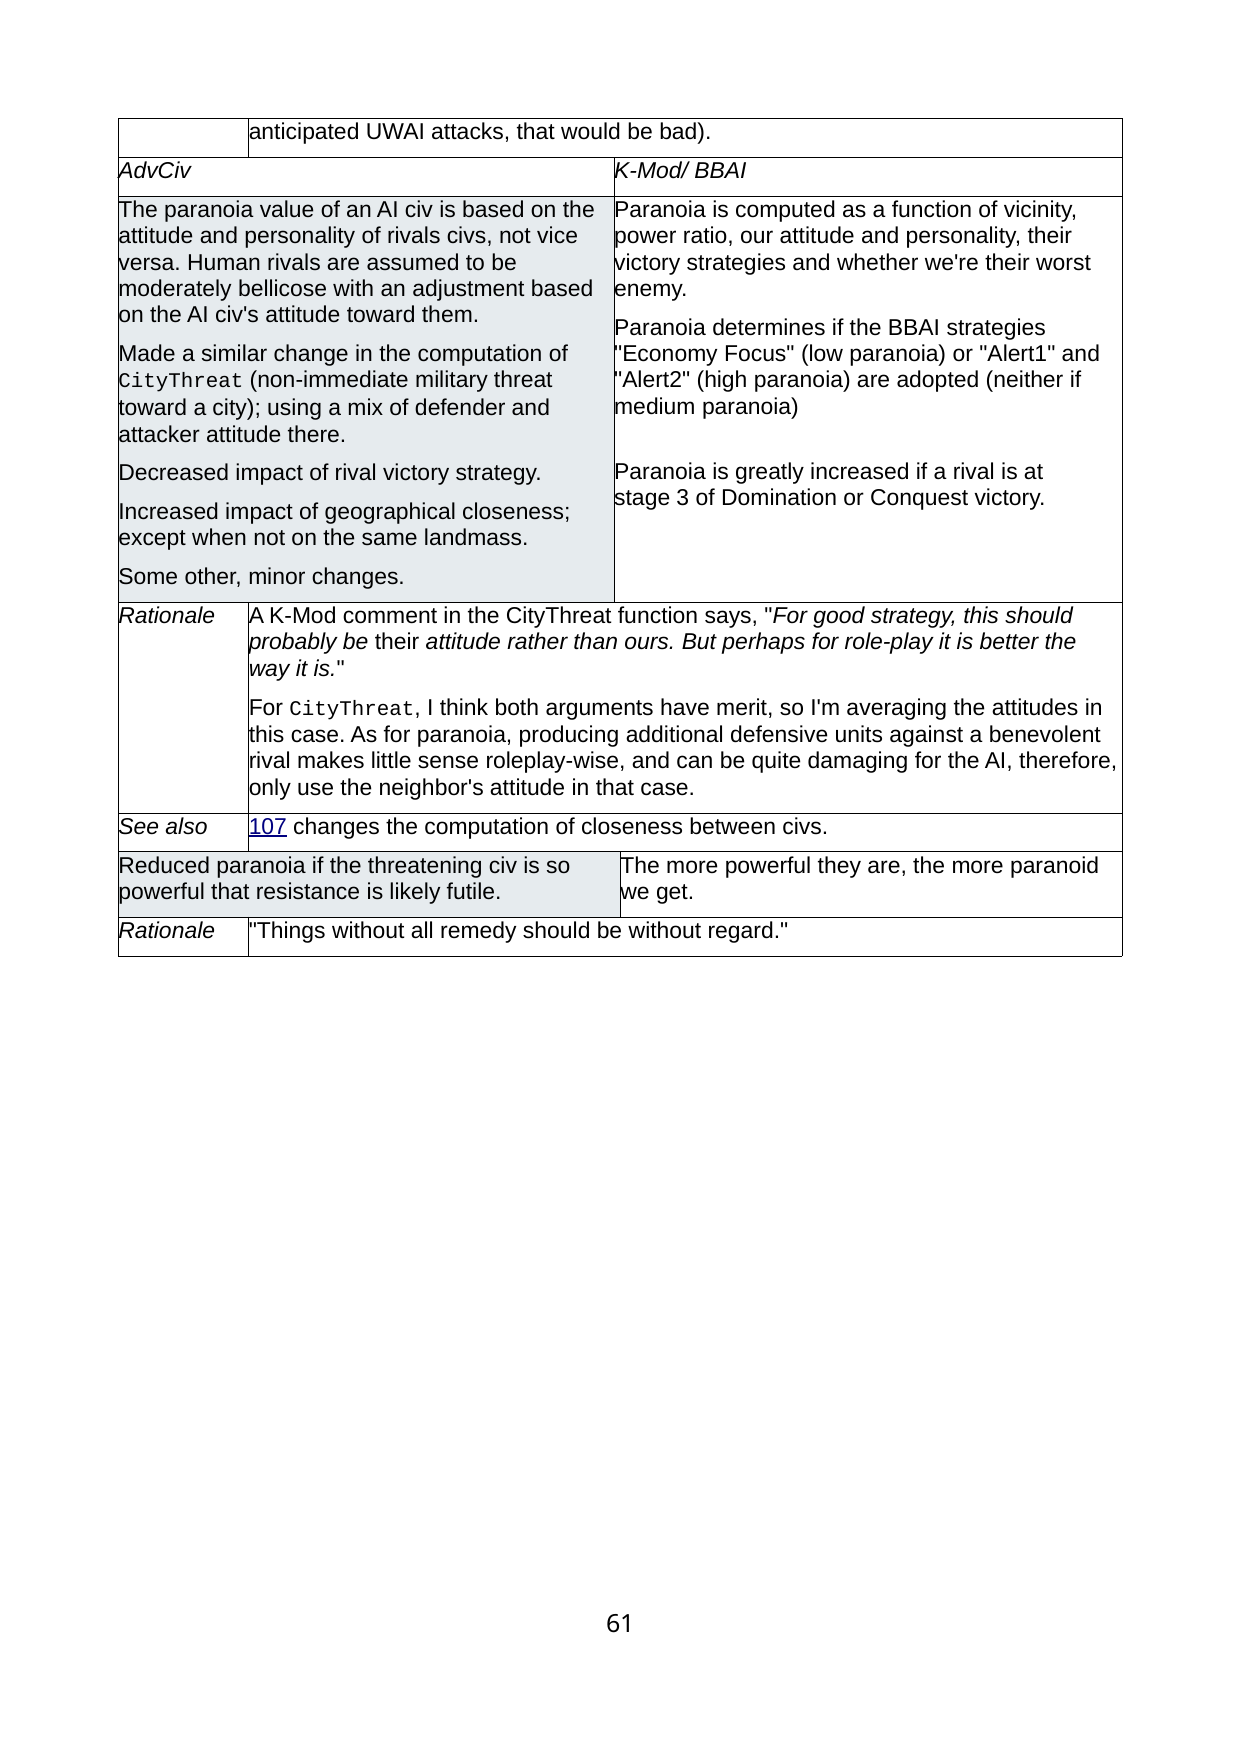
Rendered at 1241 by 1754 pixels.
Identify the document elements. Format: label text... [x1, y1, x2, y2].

table_cell A K-Mod comment in the CityThreat function says, "For good strategy, this should probably be their attitude rather than ours. But perhaps for role-play it is better the way it is." For CityThreat, I think both arguments have merit, so I'm averaging the attitudes in this case. As for paranoia, producing additional defensive units against a benevolent rival makes little sense roleplay-wise, and can be quite damaging for the AI, therefore, only use the neighbor's attitude in that case. [249, 603, 1122, 813]
table_cell AdvCiv [119, 158, 614, 196]
table_cell The paranoia value of an AI civ is based on the attitude and personality of rivals civs, not vice versa. Human rivals are assumed to be moderately bellicose with an adjustment based on the AI civ's attitude toward them. Made a similar change in the computation of CityThreat (non-immediate military threat toward a city); using a mix of defender and attacker attitude there. Decreased impact of rival victory strategy. Increased impact of geographical closeness; except when not on the same landmass. Some other, minor changes. [119, 197, 614, 602]
table_cell K-Mod/ BBAI [615, 158, 1122, 196]
table_cell Rationale [119, 603, 248, 813]
table_cell Rationale [119, 918, 248, 956]
table_cell [119, 119, 248, 157]
table_cell "Things without all remedy should be without regard." [249, 918, 1122, 956]
table_cell See also [119, 814, 248, 851]
table_cell anticipated UWAI attacks, that would be bad). [249, 119, 1122, 157]
table_cell 107 changes the computation of closeness between civs. [249, 814, 1122, 851]
table_cell Paranoia is computed as a function of vicinity, power ratio, our attitude and personality, their victory strategies and whether we're their worst enemy. Paranoia determines if the BBAI strategies "Economy Focus" (low paranoia) or "Alert1" and "Alert2" (high paranoia) are adopted (neither if medium paranoia) Paranoia is greatly increased if a rival is at stage 3 of Domination or Conquest victory. [615, 197, 1122, 602]
table_cell The more powerful they are, the more paranoid we get. [621, 852, 1122, 917]
table_cell Reduced paranoia if the threatening civ is so powerful that resistance is likely futile. [119, 852, 620, 917]
